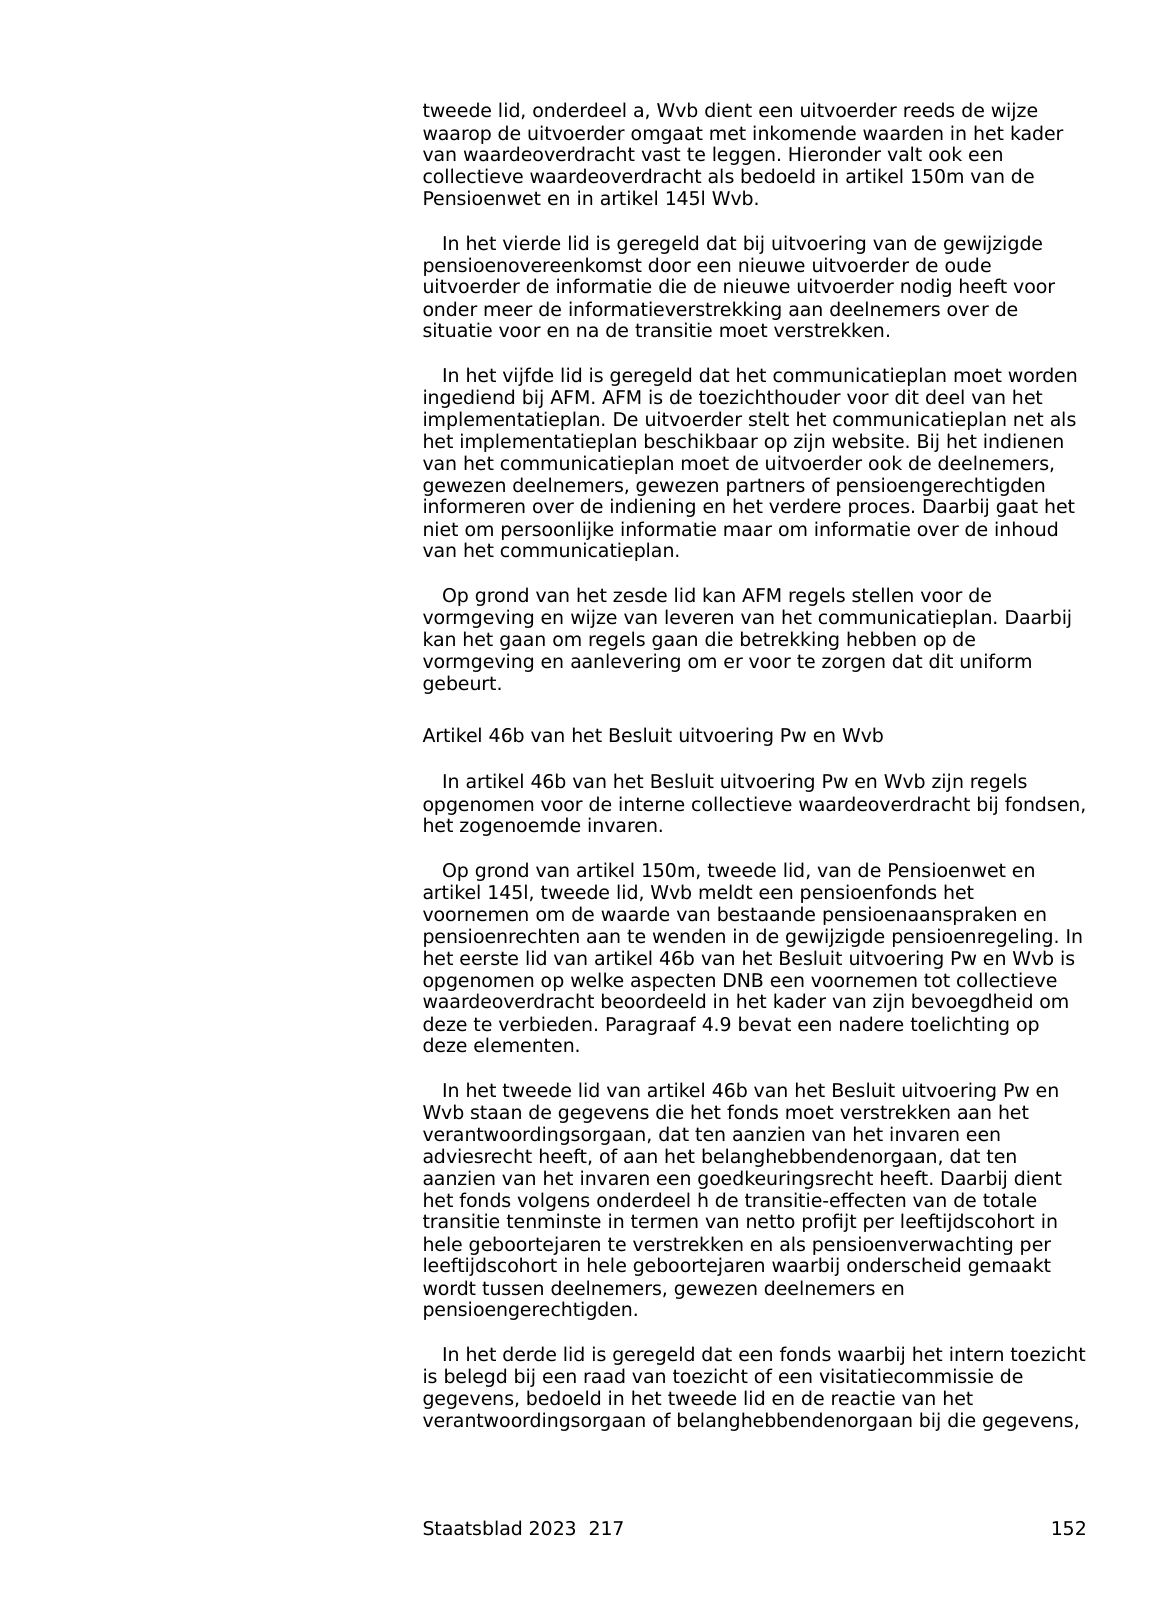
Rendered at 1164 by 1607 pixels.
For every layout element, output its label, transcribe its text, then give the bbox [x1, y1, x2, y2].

text In het vierde lid is geregeld dat bij uitvoering van de gewijzigde pensioenovereenkomst door een nieuwe uitvoerder de oude uitvoerder de informatie die de nieuwe uitvoerder nodig heeft voor onder meer de informatieverstrekking aan deelnemers over de situatie voor en na de transitie moet verstrekken. [422, 232, 1087, 342]
text In het vijfde lid is geregeld dat het communicatieplan moet worden ingediend bij AFM. AFM is de toezichthouder voor dit deel van het implementatieplan. De uitvoerder stelt het communicatieplan net als het implementatieplan beschikbaar op zijn website. Bij het indienen van het communicatieplan moet de uitvoerder ook de deelnemers, gewezen deelnemers, gewezen partners of pensioengerechtigden informeren over de indiening en het verdere proces. Daarbij gaat het niet om persoonlijke informatie maar om informatie over de inhoud van het communicatieplan. [422, 364, 1087, 562]
text Op grond van artikel 150m, tweede lid, van de Pensioenwet en artikel 145l, tweede lid, Wvb meldt een pensioenfonds het voornemen om de waarde van bestaande pensioenaanspraken en pensioenrechten aan te wenden in de gewijzigde pensioenregeling. In het eerste lid van artikel 46b van het Besluit uitvoering Pw en Wvb is opgenomen op welke aspecten DNB een voornemen tot collectieve waardeoverdracht beoordeeld in het kader van zijn bevoegdheid om deze te verbieden. Paragraaf 4.9 bevat een nadere toelichting op deze elementen. [422, 859, 1087, 1057]
text Op grond van het zesde lid kan AFM regels stellen voor de vormgeving en wijze van leveren van het communicatieplan. Daarbij kan het gaan om regels gaan die betrekking hebben op de vormgeving en aanlevering om er voor te zorgen dat dit uniform gebeurt. [422, 584, 1087, 694]
text In artikel 46b van het Besluit uitvoering Pw en Wvb zijn regels opgenomen voor de interne collectieve waardeoverdracht bij fondsen, het zogenoemde invaren. [422, 771, 1087, 837]
subtitle Artikel 46b van het Besluit uitvoering Pw en Wvb [422, 724, 1087, 746]
text tweede lid, onderdeel a, Wvb dient een uitvoerder reeds de wijze waarop de uitvoerder omgaat met inkomende waarden in het kader van waardeoverdracht vast te leggen. Hieronder valt ook een collectieve waardeoverdracht als bedoeld in artikel 150m van de Pensioenwet en in artikel 145l Wvb. [422, 100, 1087, 210]
text In het tweede lid van artikel 46b van het Besluit uitvoering Pw en Wvb staan de gegevens die het fonds moet verstrekken aan het verantwoordingsorgaan, dat ten aanzien van het invaren een adviesrecht heeft, of aan het belanghebbendenorgaan, dat ten aanzien van het invaren een goedkeuringsrecht heeft. Daarbij dient het fonds volgens onderdeel h de transitie-effecten van de totale transitie tenminste in termen van netto profijt per leeftijdscohort in hele geboortejaren te verstrekken en als pensioenverwachting per leeftijdscohort in hele geboortejaren waarbij onderscheid gemaakt wordt tussen deelnemers, gewezen deelnemers en pensioengerechtigden. [422, 1079, 1087, 1321]
text In het derde lid is geregeld dat een fonds waarbij het intern toezicht is belegd bij een raad van toezicht of een visitatiecommissie de gegevens, bedoeld in het tweede lid en de reactie van het verantwoordingsorgaan of belanghebbendenorgaan bij die gegevens, [422, 1343, 1087, 1431]
